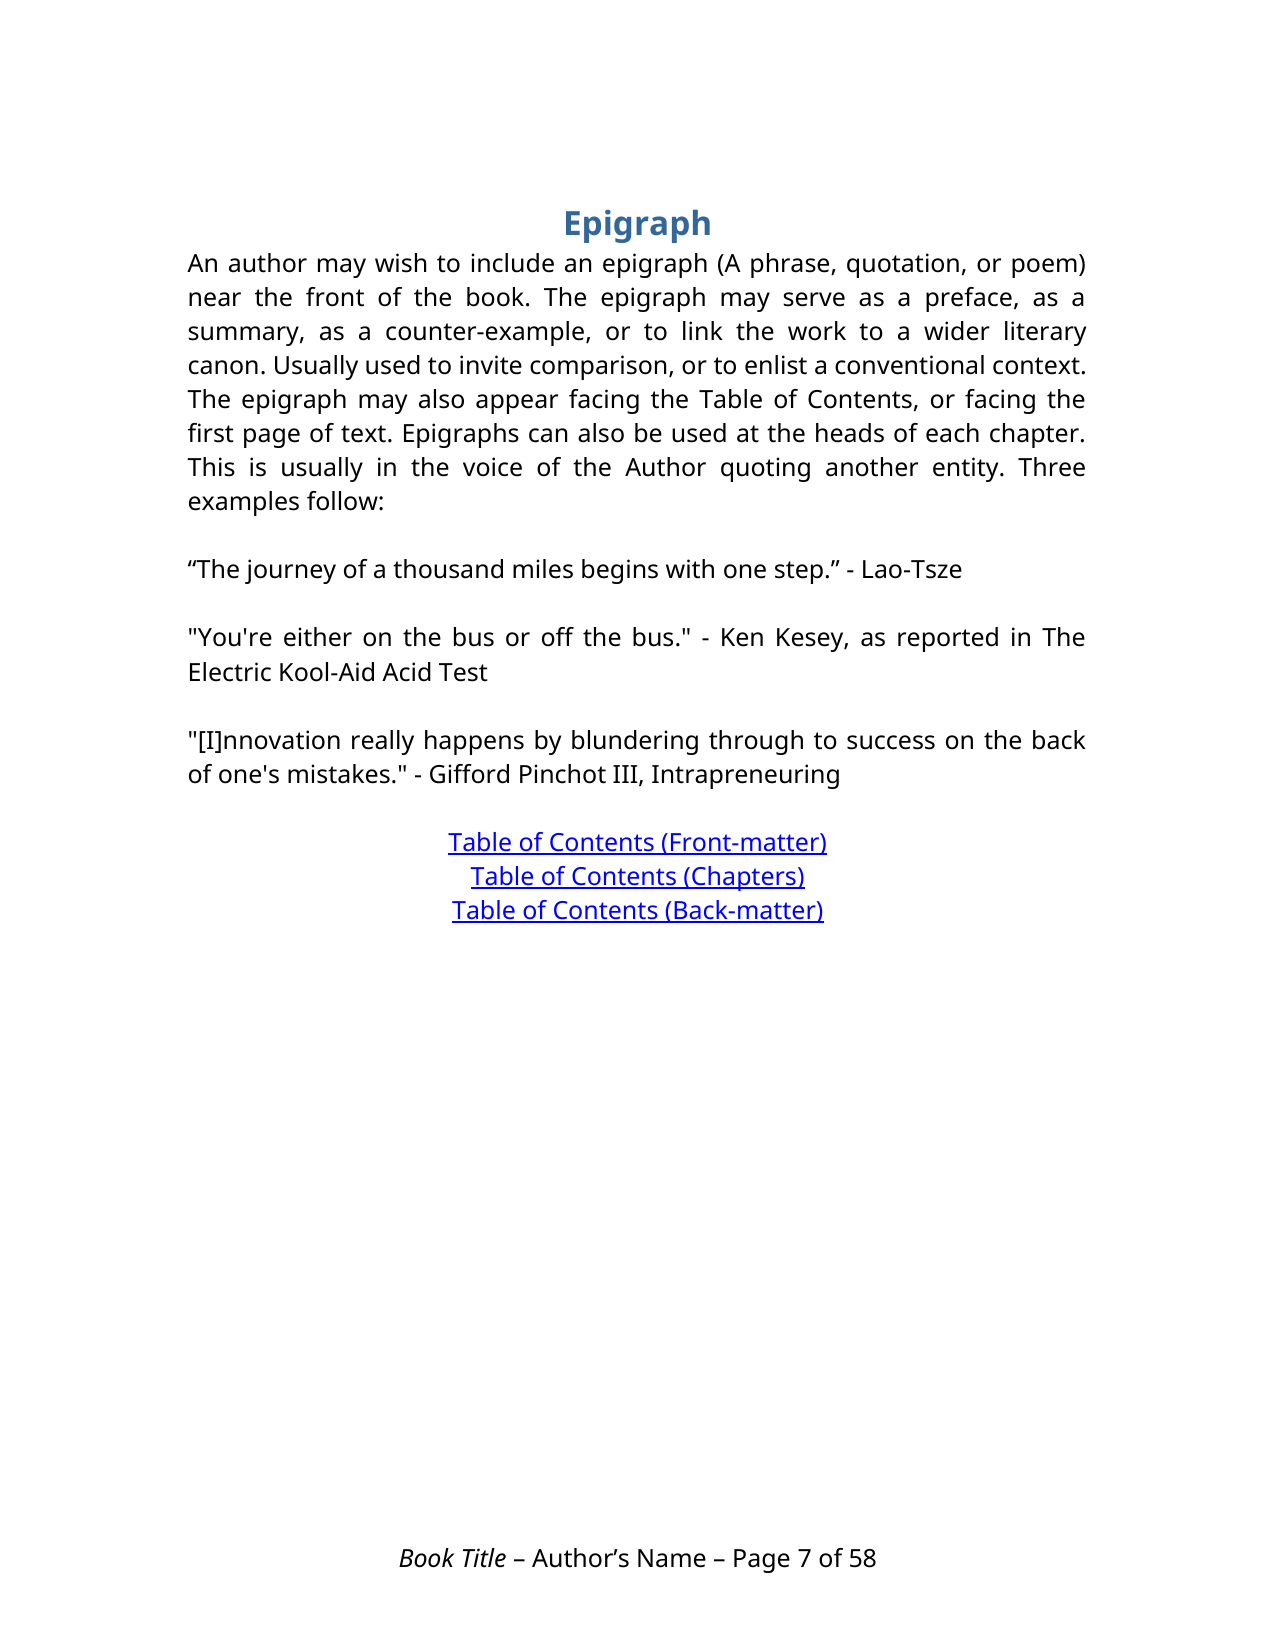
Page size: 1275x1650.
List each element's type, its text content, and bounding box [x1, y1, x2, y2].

text An author may wish to include an epigraph (A phrase, quotation, or poem) near the front of the book. The epigraph may serve as a preface, as a summary, as a counter-example, or to link the work to a wider literary canon. Usually used to invite comparison, or to enlist a conventional context. The epigraph may also appear facing the Table of Contents, or facing the first page of text. Epigraphs can also be used at the heads of each chapter. This is usually in the voice of the Author quoting another entity. Three examples follow: [187, 245, 1087, 518]
text "[I]nnovation really happens by blundering through to success on the back of one's mistakes." - Gifford Pinchot III, Intrapreneuring [187, 722, 1087, 790]
text Table of Contents (Chapters) [187, 858, 1087, 893]
text "You're either on the bus or off the bus." - Ken Kesey, as reported in The Electric Kool-Aid Acid Test [187, 620, 1087, 688]
subtitle Epigraph [187, 200, 1087, 245]
text “The journey of a thousand miles begins with one step.” - Lao-Tsze [187, 552, 1087, 586]
text Table of Contents (Back-matter) [187, 893, 1087, 927]
text Table of Contents (Front-matter) [187, 824, 1087, 858]
